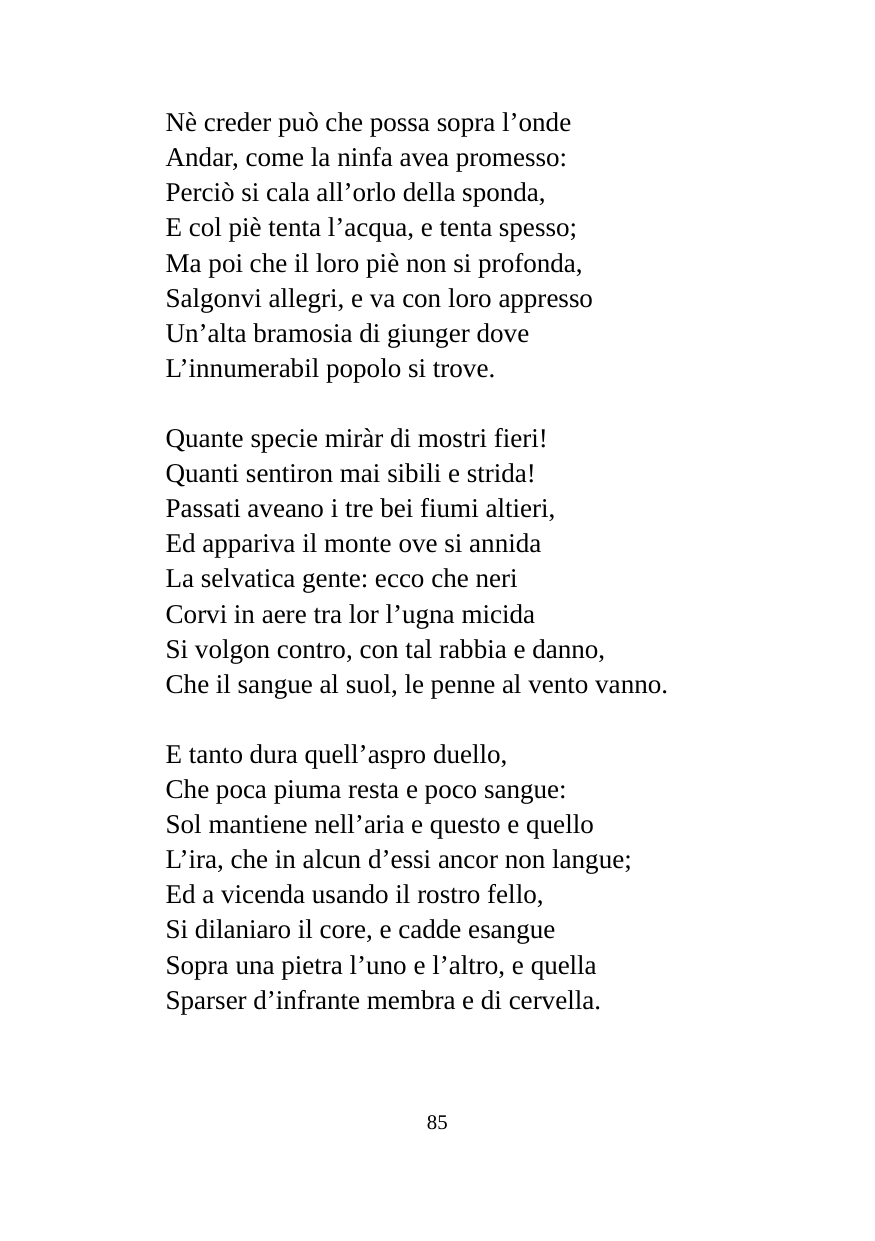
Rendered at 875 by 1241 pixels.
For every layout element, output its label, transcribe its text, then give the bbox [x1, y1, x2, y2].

text Si volgon contro, con tal rabbia e danno, [165, 633, 768, 664]
text Nè creder può che possa sopra l’onde [165, 106, 768, 137]
text Corvi in aere tra lor l’ugna micida [165, 598, 768, 629]
text Sparser d’infrante membra e di cervella. [165, 984, 768, 1015]
text L’ira, che in alcun d’essi ancor non langue; [165, 843, 768, 874]
text Si dilaniaro il core, e cadde esangue [165, 914, 768, 945]
text L’innumerabil popolo si trove. [165, 352, 768, 383]
text Perciò si cala all’orlo della sponda, [165, 176, 768, 208]
text Un’alta bramosia di giunger dove [165, 317, 768, 348]
text Quante specie miràr di mostri fieri! [165, 422, 768, 453]
text Salgonvi allegri, e va con loro appresso [165, 282, 768, 313]
text Che il sangue al suol, le penne al vento vanno. [165, 668, 768, 699]
text Ed a vicenda usando il rostro fello, [165, 878, 768, 910]
text E tanto dura quell’aspro duello, [165, 738, 768, 769]
text E col piè tenta l’acqua, e tenta spesso; [165, 212, 768, 243]
text Andar, come la ninfa avea promesso: [165, 141, 768, 172]
text Ma poi che il loro piè non si profonda, [165, 247, 768, 278]
text La selvatica gente: ecco che neri [165, 563, 768, 594]
text Quanti sentiron mai sibili e strida! [165, 457, 768, 488]
text Ed appariva il monte ove si annida [165, 527, 768, 559]
text Passati aveano i tre bei fiumi altieri, [165, 492, 768, 523]
text Che poca piuma resta e poco sangue: [165, 773, 768, 804]
text Sopra una pietra l’uno e l’altro, e quella [165, 949, 768, 980]
text Sol mantiene nell’aria e questo e quello [165, 808, 768, 839]
